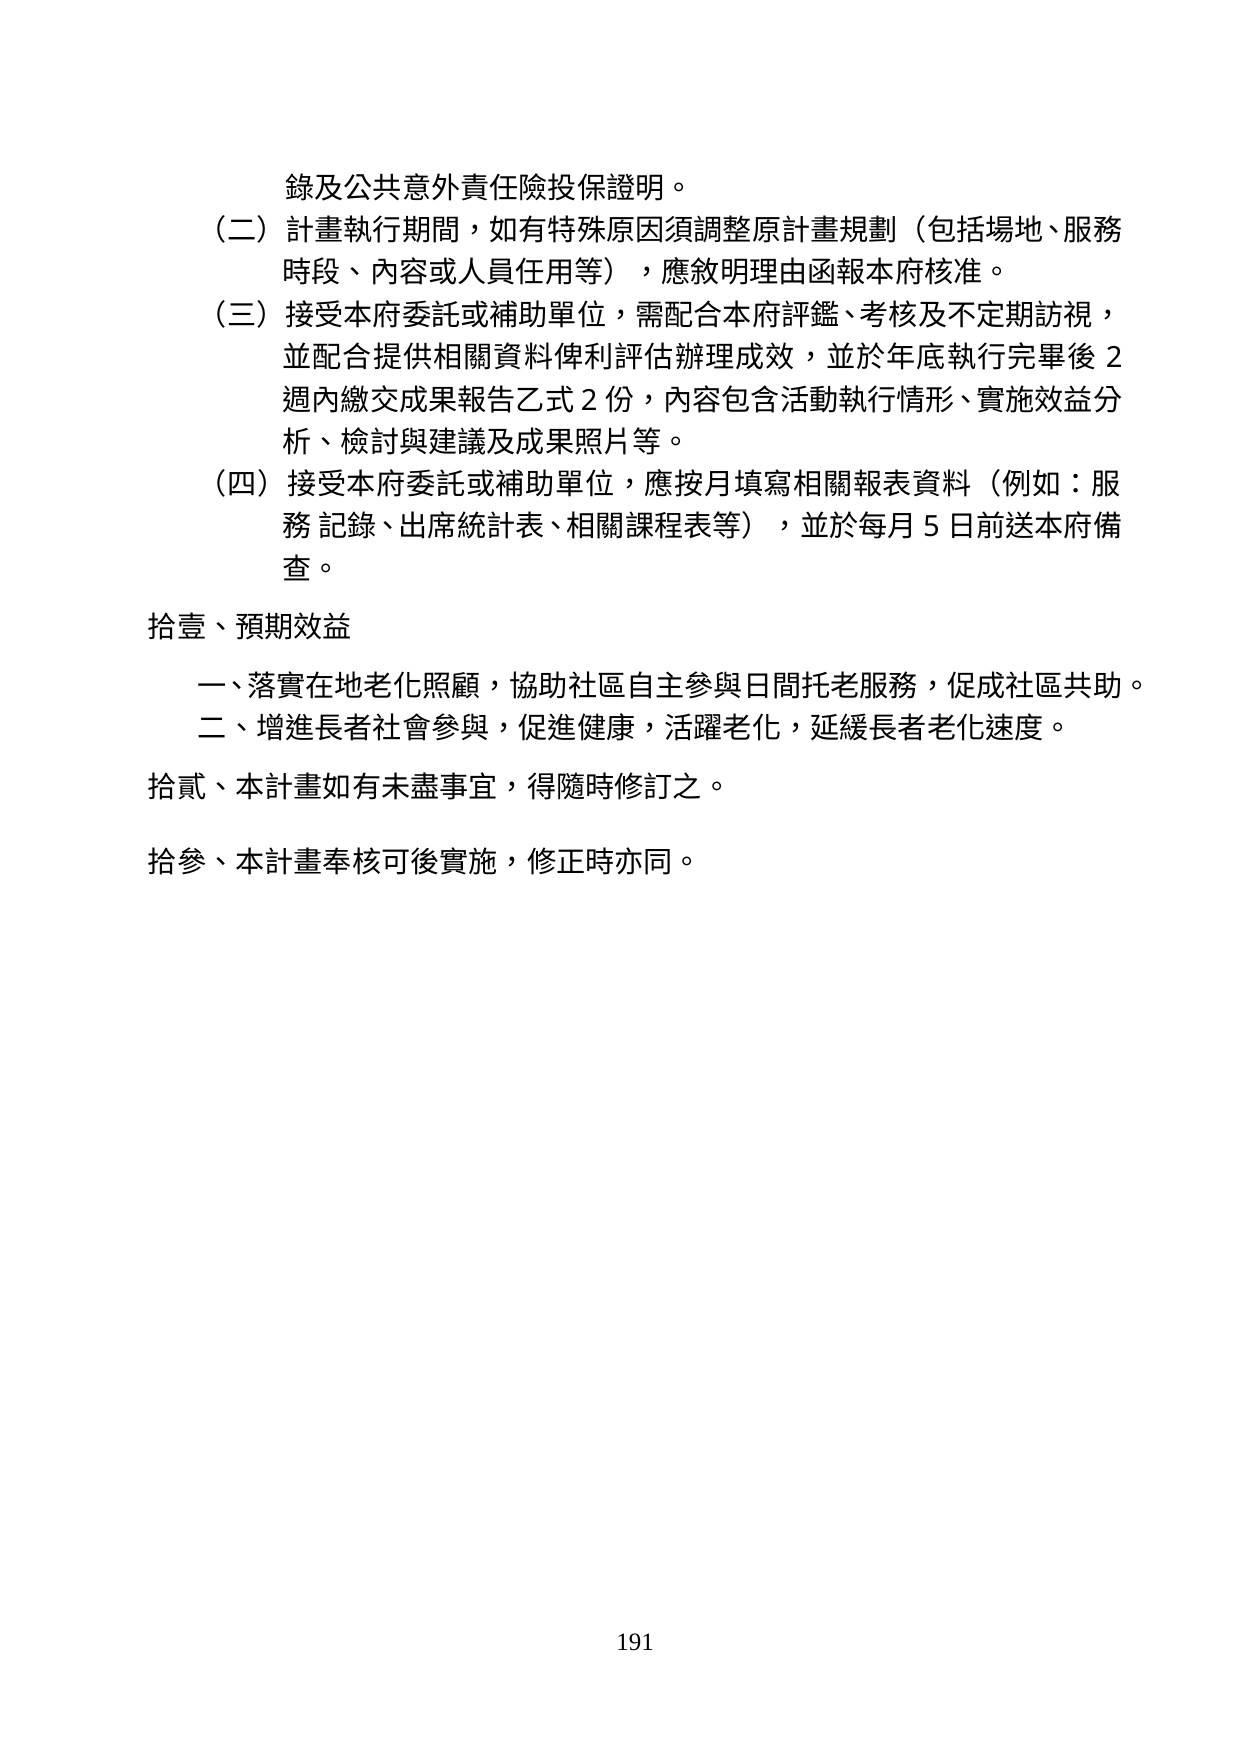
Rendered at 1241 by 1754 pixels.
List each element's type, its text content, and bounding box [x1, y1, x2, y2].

text 拾參、本計畫奉核可後實施，修正時亦同。 [148, 822, 1122, 897]
text 二、增進長者社會參與，促進健康，活躍老化，延緩長者老化速度。 [198, 705, 1122, 747]
text 拾貳、本計畫如有未盡事宜，得隨時修訂之。 [148, 747, 1122, 822]
text （三）接受本府委託或補助單位，需配合本府評鑑、考核及不定期訪視， 並配合提供相關資料俾利評估辦理成效，並於年底執行完畢後 2 週內繳交成果報告乙式 2 份，內容包含活動執行情形、實施效益分析、檢討與建議及成果照片等。 [198, 291, 1122, 461]
text （二）計畫執行期間，如有特殊原因須調整原計畫規劃（包括場地、服務 時段、內容或人員任用等），應敘明理由函報本府核准。 [198, 207, 1122, 291]
text 一、落實在地老化照顧，協助社區自主參與日間托老服務，促成社區共助。 [198, 663, 1122, 705]
text 拾壹、預期效益 [148, 588, 1122, 663]
text 錄及公共意外責任險投保證明。 [198, 164, 1122, 207]
text （四）接受本府委託或補助單位，應按月填寫相關報表資料（例如：服務 記錄、出席統計表、相關課程表等），並於每月 5 日前送本府備查。 [198, 461, 1122, 588]
